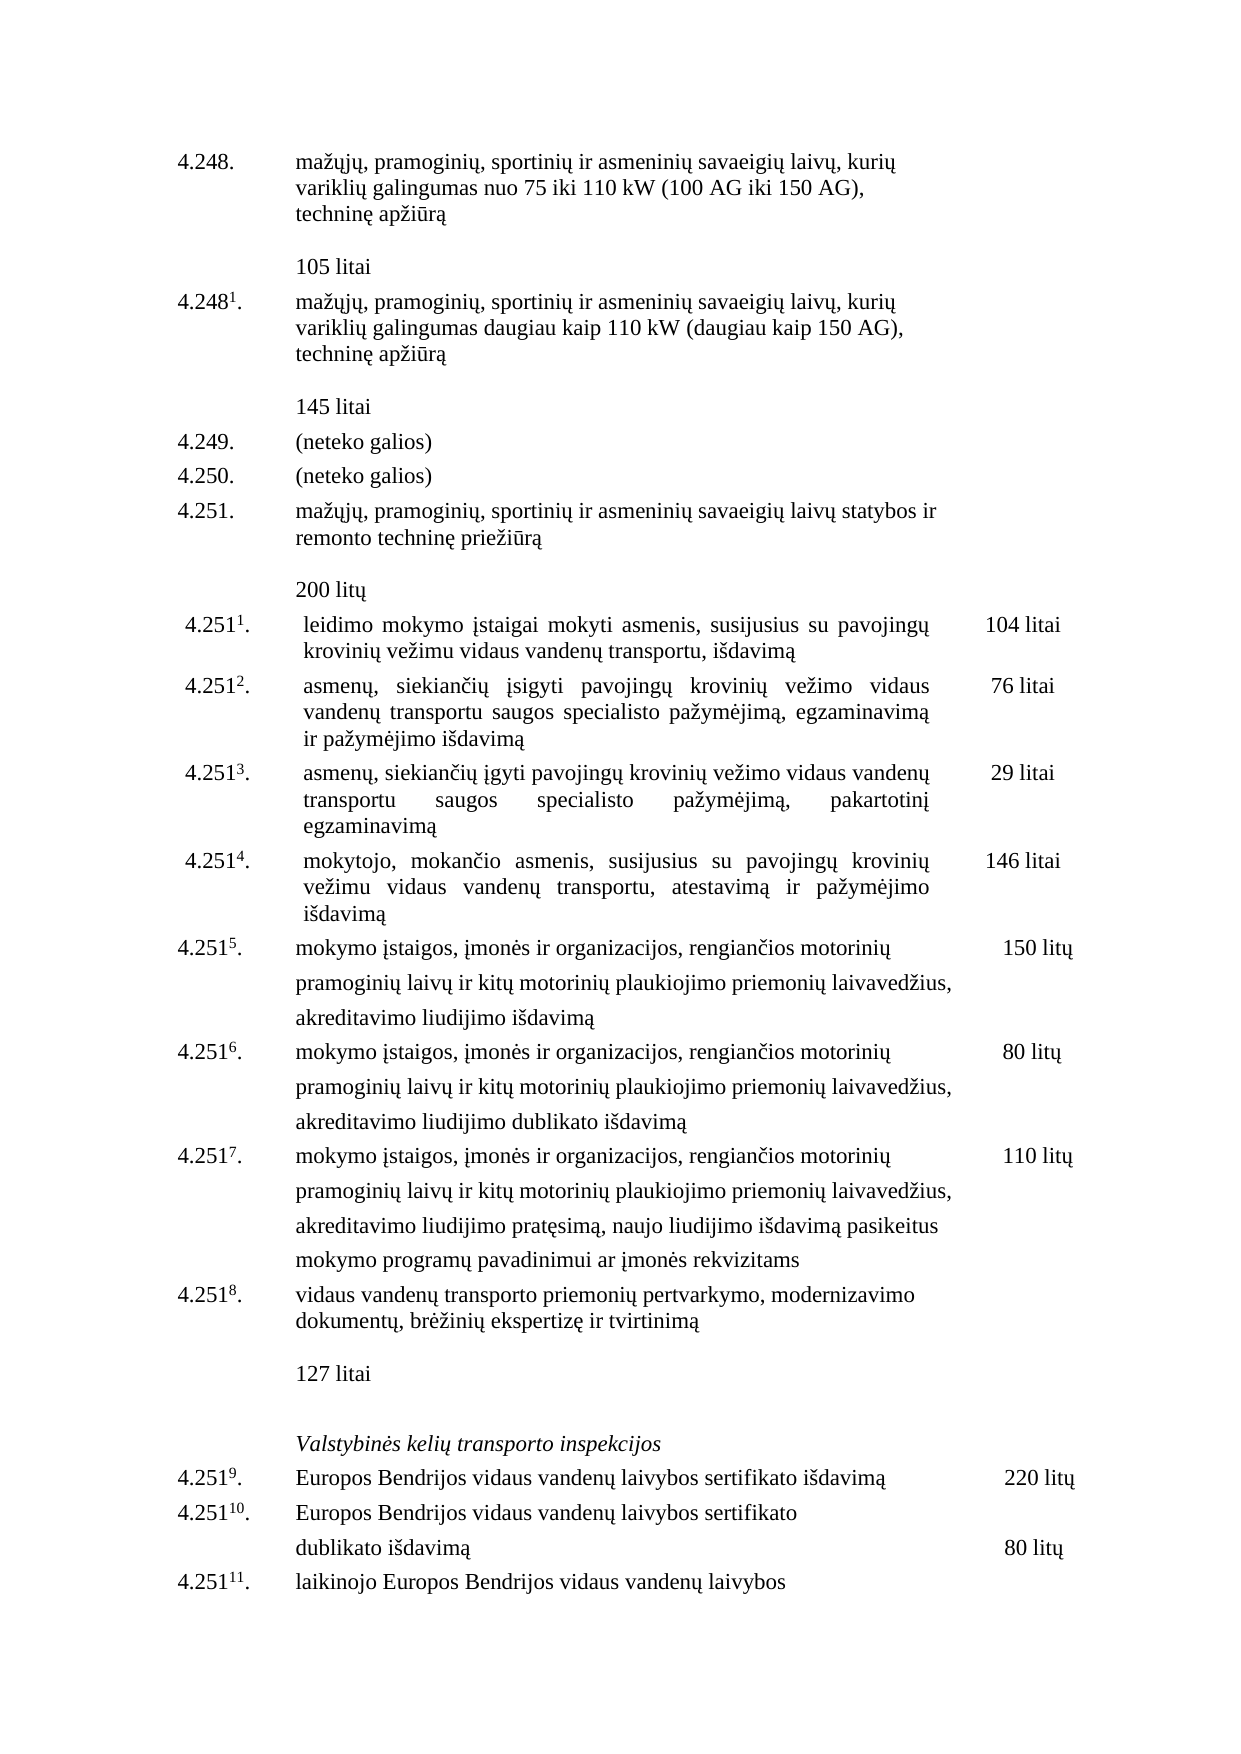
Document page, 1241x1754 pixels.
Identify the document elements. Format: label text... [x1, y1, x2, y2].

table_header 104 litai [942, 611, 1104, 672]
text 4.2481. mažųjų, pramoginių, sportinių ir asmeninių savaeigių laivų, kurių variklių galingumas daugiau kaip 110 kW (daugiau kaip 150 AG), techninę apžiūrą 145 litai [177, 288, 945, 419]
text 4.2519. Europos Bendrijos vidaus vandenų laivybos sertifikato išdavimą 220 litų [177, 1464, 1122, 1491]
text mokymo programų pavadinimui ar įmonės rekvizitams [177, 1246, 1122, 1273]
text 4.2515. mokymo įstaigos, įmonės ir organizacijos, rengiančios motorinių 150 litų [177, 934, 1122, 961]
text 4.2518. vidaus vandenų transporto priemonių pertvarkymo, modernizavimo dokumentų, brėžinių ekspertizę ir tvirtinimą 127 litai [177, 1281, 945, 1387]
text 4.2516. mokymo įstaigos, įmonės ir organizacijos, rengiančios motorinių 80 litų [177, 1038, 1122, 1065]
text akreditavimo liudijimo pratęsimą, naujo liudijimo išdavimą pasikeitus [177, 1212, 1122, 1238]
text Valstybinės kelių transporto inspekcijos [177, 1429, 945, 1456]
text 4.249. (neteko galios) [177, 428, 945, 454]
text pramoginių laivų ir kitų motorinių plaukiojimo priemonių laivavedžius, [177, 969, 1122, 995]
text 4.25110. Europos Bendrijos vidaus vandenų laivybos sertifikato [177, 1499, 1122, 1525]
table_cell asmenų, siekiančių įgyti pavojingų krovinių vežimo vidaus vandenų transportu saugos specialisto pažymėjimą, pakartotinį egzaminavimą [292, 760, 942, 847]
text akreditavimo liudijimo dublikato išdavimą [177, 1108, 1122, 1134]
text 4.2517. mokymo įstaigos, įmonės ir organizacijos, rengiančios motorinių 110 litų [177, 1142, 1122, 1169]
table_header leidimo mokymo įstaigai mokyti asmenis, susijusius su pavojingų krovinių vežimu vidaus vandenų transportu, išdavimą [292, 611, 942, 672]
table_cell 146 litai [942, 847, 1104, 934]
table_cell 29 litai [942, 760, 1104, 847]
text akreditavimo liudijimo išdavimą [177, 1004, 1122, 1030]
text 4.25111. laikinojo Europos Bendrijos vidaus vandenų laivybos [177, 1568, 1122, 1595]
text pramoginių laivų ir kitų motorinių plaukiojimo priemonių laivavedžius, [177, 1177, 1122, 1203]
table_header 4.2511. [174, 611, 292, 672]
table_cell 4.2513. [174, 760, 292, 847]
table_cell 4.2512. [174, 672, 292, 759]
text pramoginių laivų ir kitų motorinių plaukiojimo priemonių laivavedžius, [177, 1073, 1122, 1099]
text 4.248. mažųjų, pramoginių, sportinių ir asmeninių savaeigių laivų, kurių variklių galingumas nuo 75 iki 110 kW (100 AG iki 150 AG), techninę apžiūrą 105 litai [177, 148, 945, 279]
text 4.250. (neteko galios) [177, 463, 945, 489]
table_cell mokytojo, mokančio asmenis, susijusius su pavojingų krovinių vežimu vidaus vandenų transportu, atestavimą ir pažymėjimo išdavimą [292, 847, 942, 934]
table_cell 4.2514. [174, 847, 292, 934]
text dublikato išdavimą 80 litų [177, 1534, 1122, 1560]
table_cell asmenų, siekiančių įsigyti pavojingų krovinių vežimo vidaus vandenų transportu saugos specialisto pažymėjimą, egzaminavimą ir pažymėjimo išdavimą [292, 672, 942, 759]
text 4.251. mažųjų, pramoginių, sportinių ir asmeninių savaeigių laivų statybos ir remonto techninę priežiūrą 200 litų [177, 497, 945, 603]
table_cell 76 litai [942, 672, 1104, 759]
